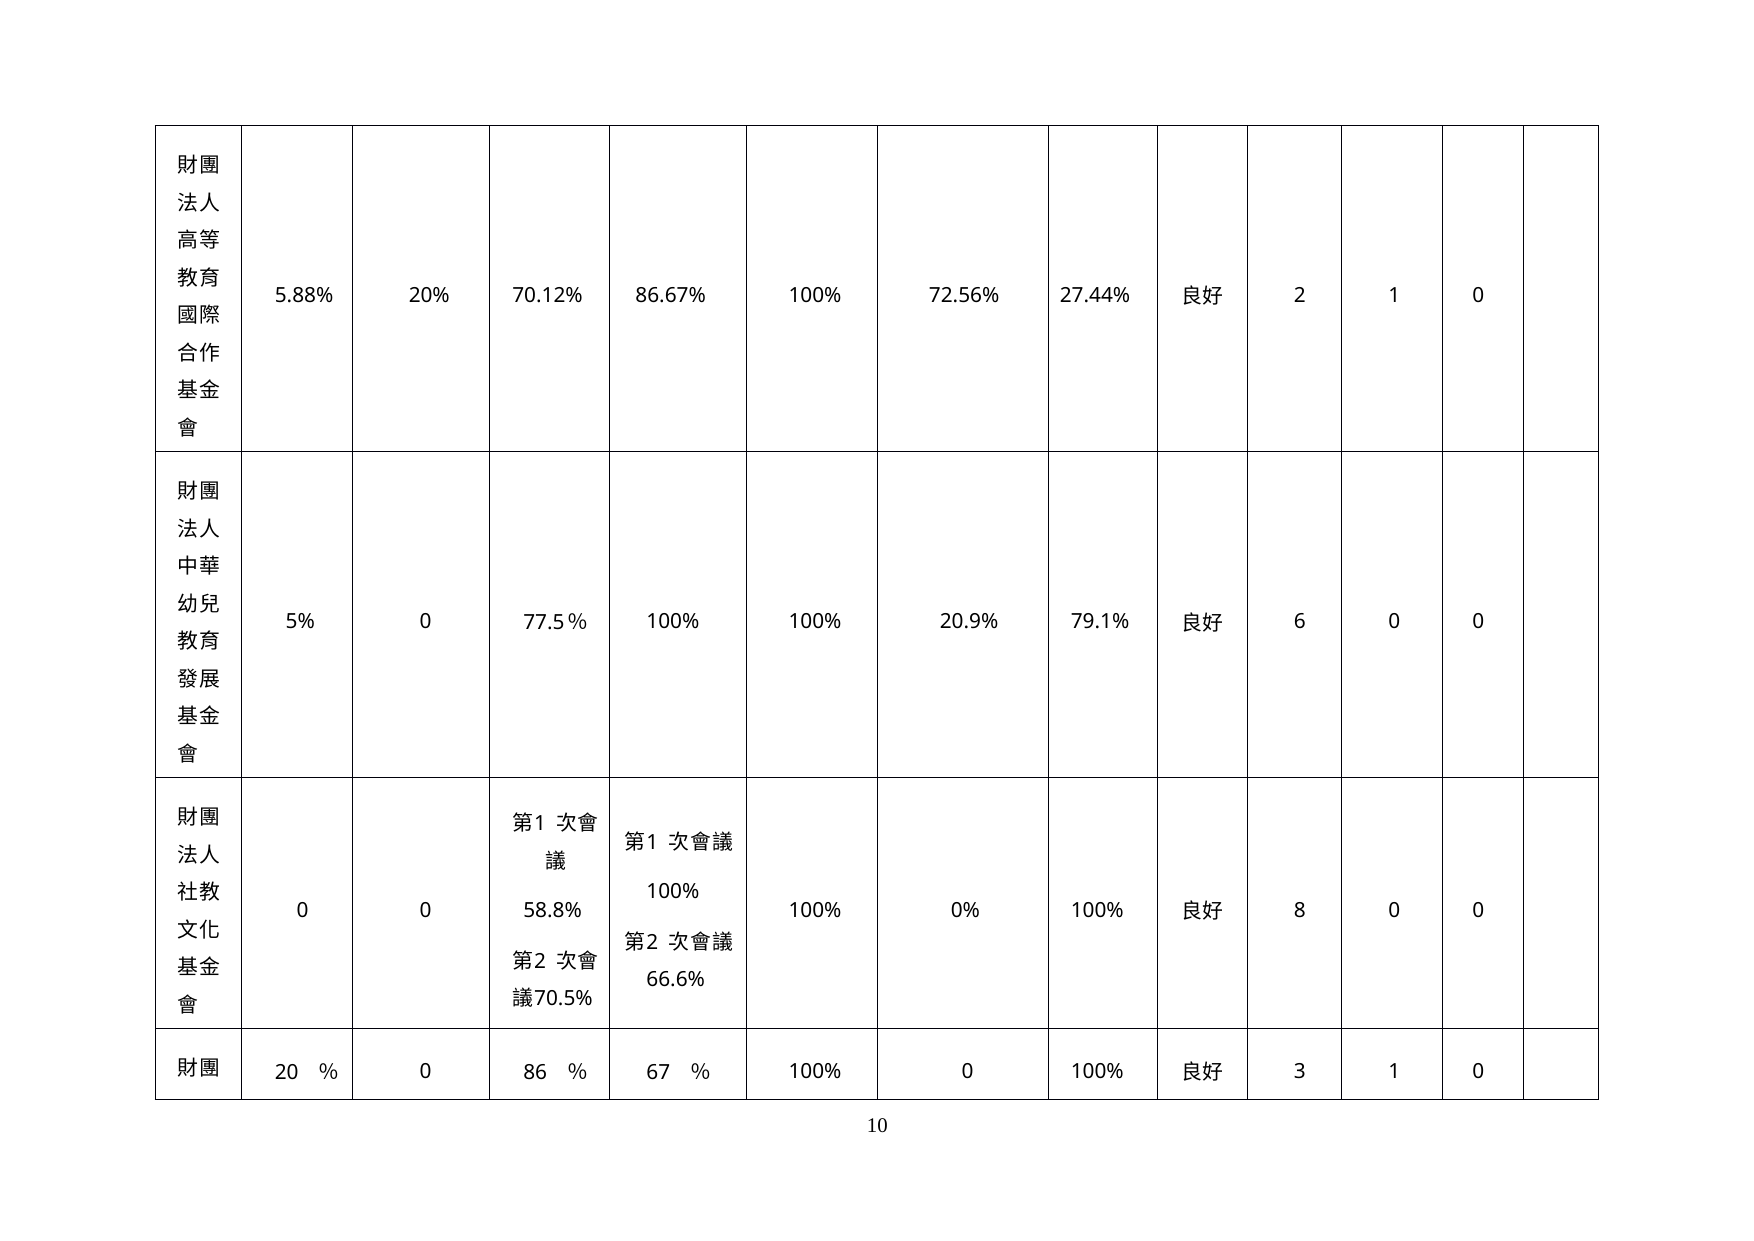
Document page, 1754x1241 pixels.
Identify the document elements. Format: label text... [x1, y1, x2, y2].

table_cell 0% [878, 778, 1048, 1028]
table_cell 1 [1342, 1029, 1442, 1099]
table_cell 0 [1342, 452, 1442, 777]
table_cell 0 [353, 778, 489, 1028]
table_cell 2 [1248, 126, 1341, 451]
table_cell 0 [1443, 452, 1523, 777]
table_cell 第1次會議 100% 第2次會議66.6% [610, 778, 746, 1028]
table_cell 86.67% [610, 126, 746, 451]
table_cell 100% [747, 1029, 877, 1099]
table_cell 100% [747, 452, 877, 777]
table_cell 20% [353, 126, 489, 451]
table_cell 5% [242, 452, 352, 777]
table_cell 1 [1342, 126, 1442, 451]
table_cell 20.9% [878, 452, 1048, 777]
table_cell 良好 [1158, 452, 1247, 777]
table_cell 0 [1342, 778, 1442, 1028]
table_cell [1524, 452, 1598, 777]
table_cell 0 [353, 1029, 489, 1099]
table_cell 86％ [490, 1029, 609, 1099]
table_cell 良好 [1158, 126, 1247, 451]
table_cell 100% [1049, 778, 1157, 1028]
table_cell 70.12% [490, 126, 609, 451]
table_cell 0 [1443, 126, 1523, 451]
table_cell 財團法人社教文化基金會 [156, 778, 241, 1028]
table_cell 0 [1443, 778, 1523, 1028]
table_cell 0 [878, 1029, 1048, 1099]
table_cell 0 [242, 778, 352, 1028]
table_cell 0 [1443, 1029, 1523, 1099]
table_cell 3 [1248, 1029, 1341, 1099]
table_cell 67％ [610, 1029, 746, 1099]
table_cell 77.5％ [490, 452, 609, 777]
table_cell 8 [1248, 778, 1341, 1028]
table_cell 72.56% [878, 126, 1048, 451]
table_cell 良好 [1158, 1029, 1247, 1099]
table_cell 100% [610, 452, 746, 777]
table_cell 6 [1248, 452, 1341, 777]
table_cell 20％ [242, 1029, 352, 1099]
table_cell 良好 [1158, 778, 1247, 1028]
table_cell 100% [747, 778, 877, 1028]
table_cell 79.1% [1049, 452, 1157, 777]
table_cell 100% [747, 126, 877, 451]
table_cell 0 [353, 452, 489, 777]
table_cell 財團 [156, 1029, 241, 1099]
table_cell 第1次會議 58.8% 第2次會議70.5% [490, 778, 609, 1028]
table_cell 100% [1049, 1029, 1157, 1099]
table_cell 5.88% [242, 126, 352, 451]
table_cell [1524, 778, 1598, 1028]
table_cell 財團法人高等教育國際合作基金會 [156, 126, 241, 451]
table_cell [1524, 1029, 1598, 1099]
table_cell 財團法人中華幼兒教育發展基金會 [156, 452, 241, 777]
table_cell 27.44% [1049, 126, 1157, 451]
table_cell [1524, 126, 1598, 451]
